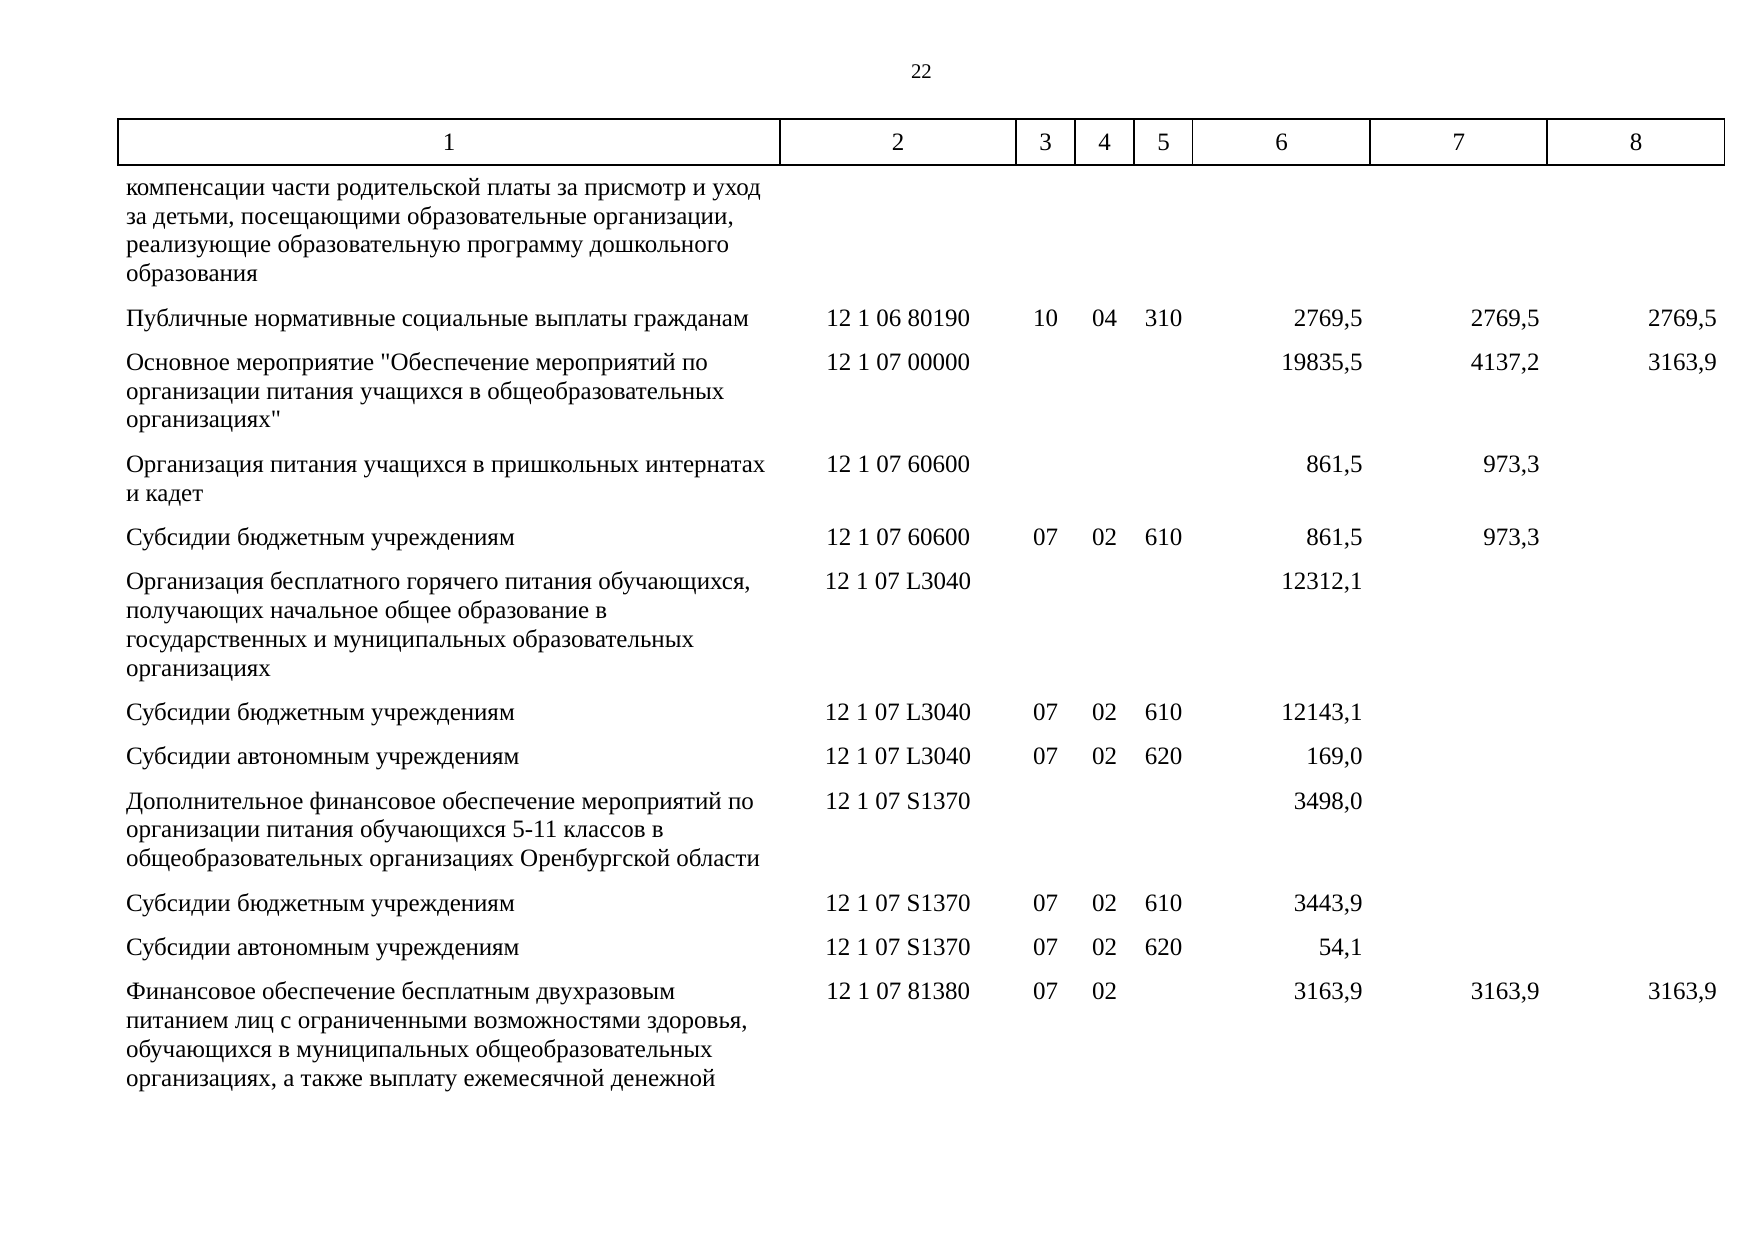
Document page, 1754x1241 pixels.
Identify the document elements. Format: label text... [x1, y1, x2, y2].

table_header [1017, 120, 1074, 164]
table_cell Организация питания учащихся в пришкольных интернатах и кадет [118, 441, 780, 514]
table_cell [1547, 514, 1724, 558]
table_cell 12 1 07 60600 [780, 514, 1016, 558]
table_cell Организация бесплатного горячего питания обучающихся, получающих начальное общее образование в государственных и муниципальных образовательных организациях [118, 559, 780, 689]
table_cell 3163,9 [1370, 969, 1547, 1099]
table_cell [1370, 880, 1547, 924]
table_cell 12 1 07 S1370 [780, 778, 1016, 880]
table_cell 973,3 [1370, 441, 1547, 514]
table_cell 07 [1016, 734, 1075, 778]
table_header [1076, 120, 1133, 164]
table_cell 02 [1075, 734, 1134, 778]
table_cell 861,5 [1193, 441, 1370, 514]
table_cell [1547, 778, 1724, 880]
table_cell Дополнительное финансовое обеспечение мероприятий по организации питания обучающихся 5-11 классов в общеобразовательных организациях Оренбургской области [118, 778, 780, 880]
table_cell 07 [1016, 514, 1075, 558]
table_cell 169,0 [1193, 734, 1370, 778]
table_cell 02 [1075, 880, 1134, 924]
table_cell [1370, 559, 1547, 689]
table_cell 620 [1134, 734, 1193, 778]
table_header 1 [126, 128, 772, 156]
table_cell Субсидии бюджетным учреждениям [118, 689, 780, 733]
table_cell [1016, 339, 1075, 441]
table_header [1193, 120, 1369, 164]
table_cell 2769,5 [1370, 295, 1547, 339]
table_header 6 [1201, 128, 1362, 156]
table_cell Публичные нормативные социальные выплаты гражданам [118, 295, 780, 339]
table_cell 07 [1016, 689, 1075, 733]
table_header [119, 120, 779, 164]
table_cell [1370, 778, 1547, 880]
table_cell 610 [1134, 689, 1193, 733]
table_cell 02 [1075, 689, 1134, 733]
table_cell [1075, 559, 1134, 689]
table_cell 12 1 07 S1370 [780, 880, 1016, 924]
table_cell 12 1 06 80190 [780, 295, 1016, 339]
table_cell Субсидии автономным учреждениям [118, 924, 780, 968]
table_cell [1016, 778, 1075, 880]
table_header 2 [788, 128, 1008, 156]
table_cell [1134, 166, 1193, 295]
table_cell [1134, 441, 1193, 514]
table_cell 3163,9 [1547, 339, 1724, 441]
table_cell [1134, 559, 1193, 689]
table_cell [1075, 441, 1134, 514]
table_header [1371, 120, 1546, 164]
table_cell [1370, 924, 1547, 968]
table_cell компенсации части родительской платы за присмотр и уход за детьми, посещающими образовательные организации, реализующие образовательную программу дошкольного образования [118, 166, 780, 295]
table_cell [1134, 969, 1193, 1099]
table_cell 310 [1134, 295, 1193, 339]
table_cell Финансовое обеспечение бесплатным двухразовым питанием лиц с ограниченными возможностями здоровья, обучающихся в муниципальных общеобразовательных организациях, а также выплату ежемесячной денежной [118, 969, 780, 1099]
table_cell [1134, 778, 1193, 880]
table_cell 610 [1134, 514, 1193, 558]
table_cell [1547, 689, 1724, 733]
table_header [781, 120, 1015, 164]
table_cell [1016, 559, 1075, 689]
table_cell [1075, 778, 1134, 880]
table_cell [1370, 166, 1547, 295]
table_cell 02 [1075, 969, 1134, 1099]
table_header 5 [1142, 128, 1185, 156]
table_header [1548, 120, 1724, 164]
table_cell [1547, 924, 1724, 968]
table_cell [1016, 441, 1075, 514]
table_cell 12143,1 [1193, 689, 1370, 733]
table_header 3 [1024, 128, 1067, 156]
table_cell [1134, 339, 1193, 441]
table_cell 620 [1134, 924, 1193, 968]
table_cell 861,5 [1193, 514, 1370, 558]
table_cell 610 [1134, 880, 1193, 924]
table_cell 54,1 [1193, 924, 1370, 968]
table_cell [1193, 166, 1370, 295]
table_cell 12 1 07 L3040 [780, 689, 1016, 733]
table_cell 3163,9 [1547, 969, 1724, 1099]
table_cell Основное мероприятие "Обеспечение мероприятий по организации питания учащихся в общеобразовательных организациях" [118, 339, 780, 441]
table_header 7 [1378, 128, 1539, 156]
table_cell [1075, 166, 1134, 295]
table_cell [1547, 166, 1724, 295]
table_header 8 [1555, 128, 1716, 156]
table_cell 12 1 07 60600 [780, 441, 1016, 514]
table_cell [1547, 441, 1724, 514]
table_cell Субсидии бюджетным учреждениям [118, 880, 780, 924]
table_cell 12 1 07 81380 [780, 969, 1016, 1099]
table_cell 02 [1075, 924, 1134, 968]
table_cell 07 [1016, 880, 1075, 924]
table_cell 12 1 07 L3040 [780, 559, 1016, 689]
table_header 4 [1083, 128, 1126, 156]
table_cell [1370, 734, 1547, 778]
table_cell [1370, 689, 1547, 733]
table_cell Субсидии бюджетным учреждениям [118, 514, 780, 558]
table_cell [1547, 734, 1724, 778]
table_cell [1547, 880, 1724, 924]
table_cell 3443,9 [1193, 880, 1370, 924]
table_cell Субсидии автономным учреждениям [118, 734, 780, 778]
table_cell 973,3 [1370, 514, 1547, 558]
table_header [1135, 120, 1192, 164]
table_cell 04 [1075, 295, 1134, 339]
table_cell 07 [1016, 969, 1075, 1099]
table_cell [1016, 166, 1075, 295]
table_cell 2769,5 [1193, 295, 1370, 339]
table_cell [1547, 559, 1724, 689]
table_cell 2769,5 [1547, 295, 1724, 339]
table_cell [780, 166, 1016, 295]
table_cell 12 1 07 00000 [780, 339, 1016, 441]
table_cell 12 1 07 S1370 [780, 924, 1016, 968]
table_cell [1075, 339, 1134, 441]
table_cell 3498,0 [1193, 778, 1370, 880]
table_cell 12312,1 [1193, 559, 1370, 689]
table_cell 12 1 07 L3040 [780, 734, 1016, 778]
table_cell 4137,2 [1370, 339, 1547, 441]
table_cell 10 [1016, 295, 1075, 339]
table_cell 02 [1075, 514, 1134, 558]
table_cell 07 [1016, 924, 1075, 968]
table_cell 3163,9 [1193, 969, 1370, 1099]
table_cell 19835,5 [1193, 339, 1370, 441]
